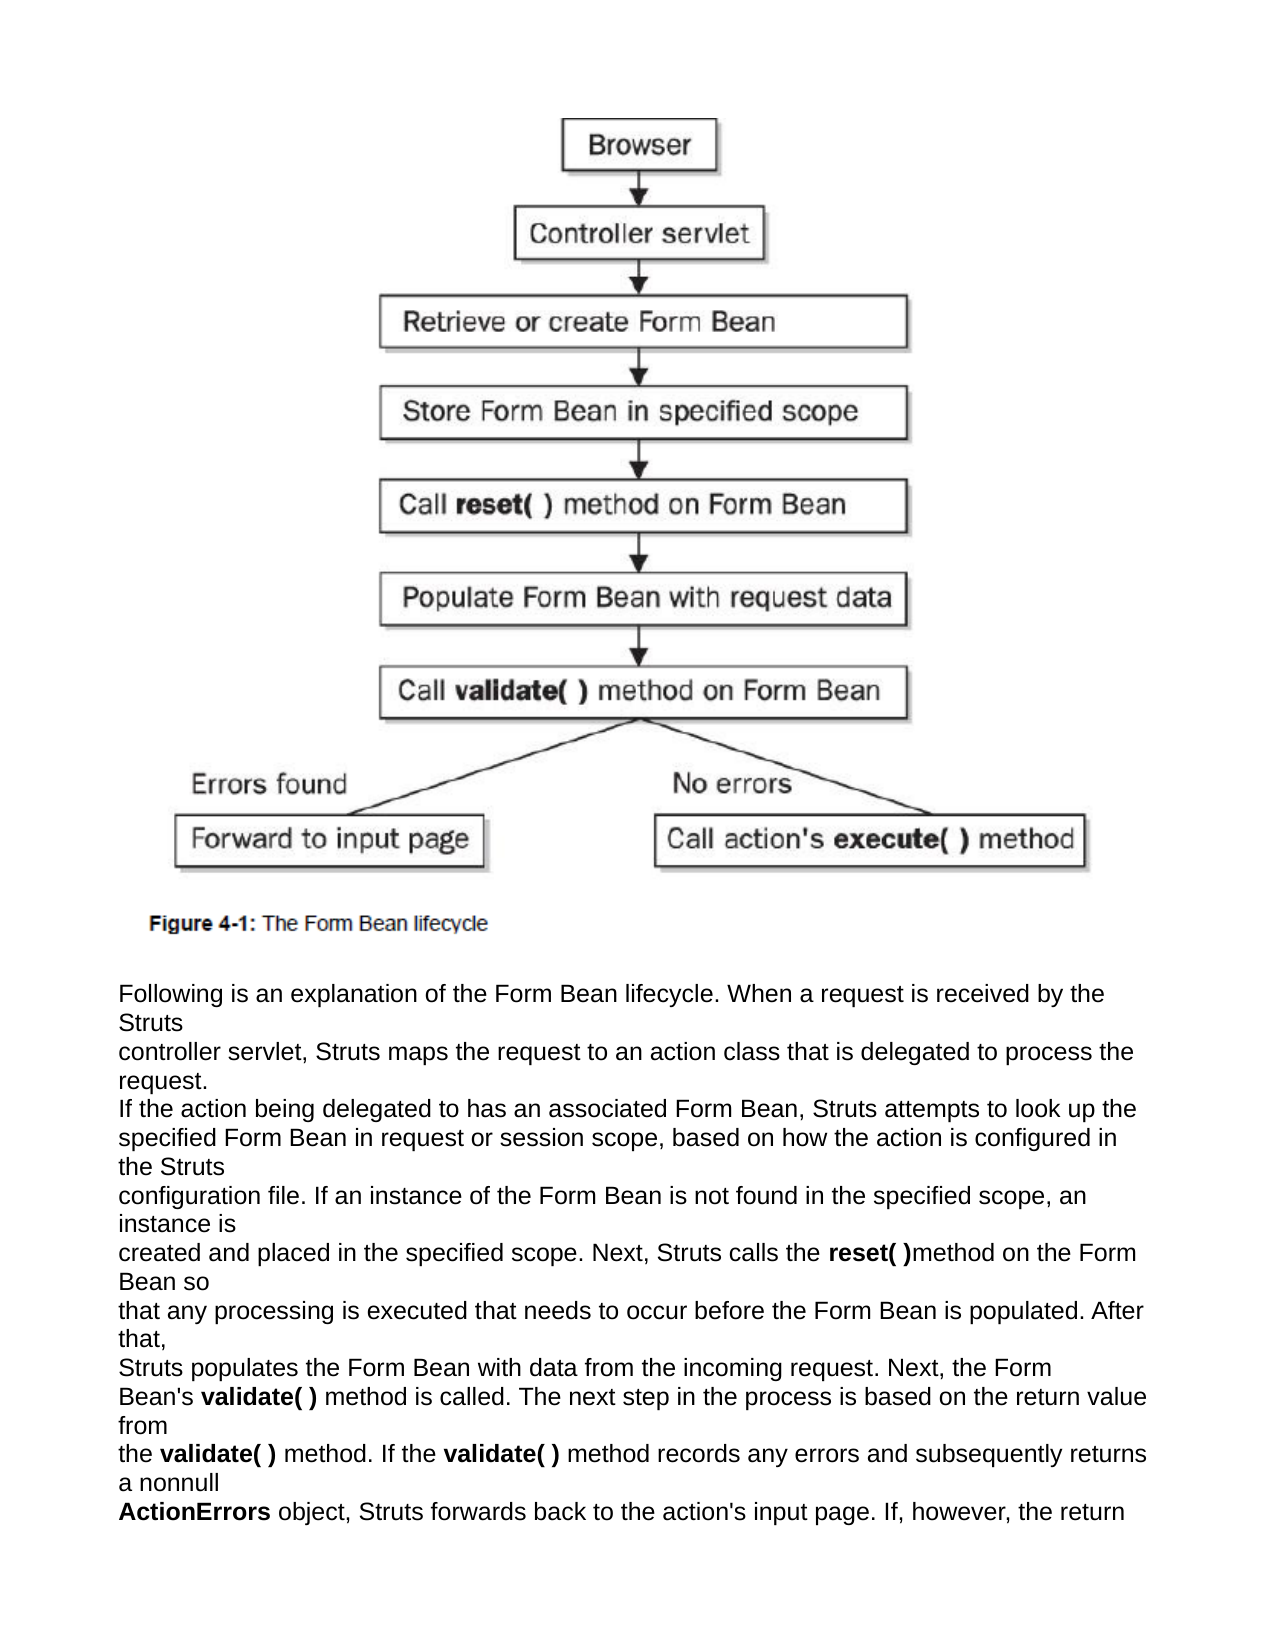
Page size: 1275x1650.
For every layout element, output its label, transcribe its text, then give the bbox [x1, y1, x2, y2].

text created and placed in the specified scope. Next, Struts calls the reset( )method on the Form Bean so [118, 1238, 1157, 1296]
text Following is an explanation of the Form Bean lifecycle. When a request is received by the Struts [118, 979, 1157, 1037]
text If the action being delegated to has an associated Form Bean, Struts attempts to look up the [118, 1094, 1157, 1123]
text ActionErrors object, Struts forwards back to the action's input page. If, however, the return [118, 1497, 1157, 1526]
text that any processing is executed that needs to occur before the Form Bean is populated. After that, [118, 1296, 1157, 1353]
text configuration file. If an instance of the Form Bean is not found in the specified scope, an instance is [118, 1181, 1157, 1238]
text specified Form Bean in request or session scope, based on how the action is configured in the Struts [118, 1123, 1157, 1181]
text controller servlet, Struts maps the request to an action class that is delegated to process the request. [118, 1037, 1157, 1094]
text Struts populates the Form Bean with data from the incoming request. Next, the Form [118, 1353, 1157, 1382]
text Bean's validate( ) method is called. The next step in the process is based on the return value from [118, 1382, 1157, 1439]
text the validate( ) method. If the validate( ) method records any errors and subsequently returns a nonnull [118, 1439, 1157, 1497]
picture [118, 118, 1157, 951]
